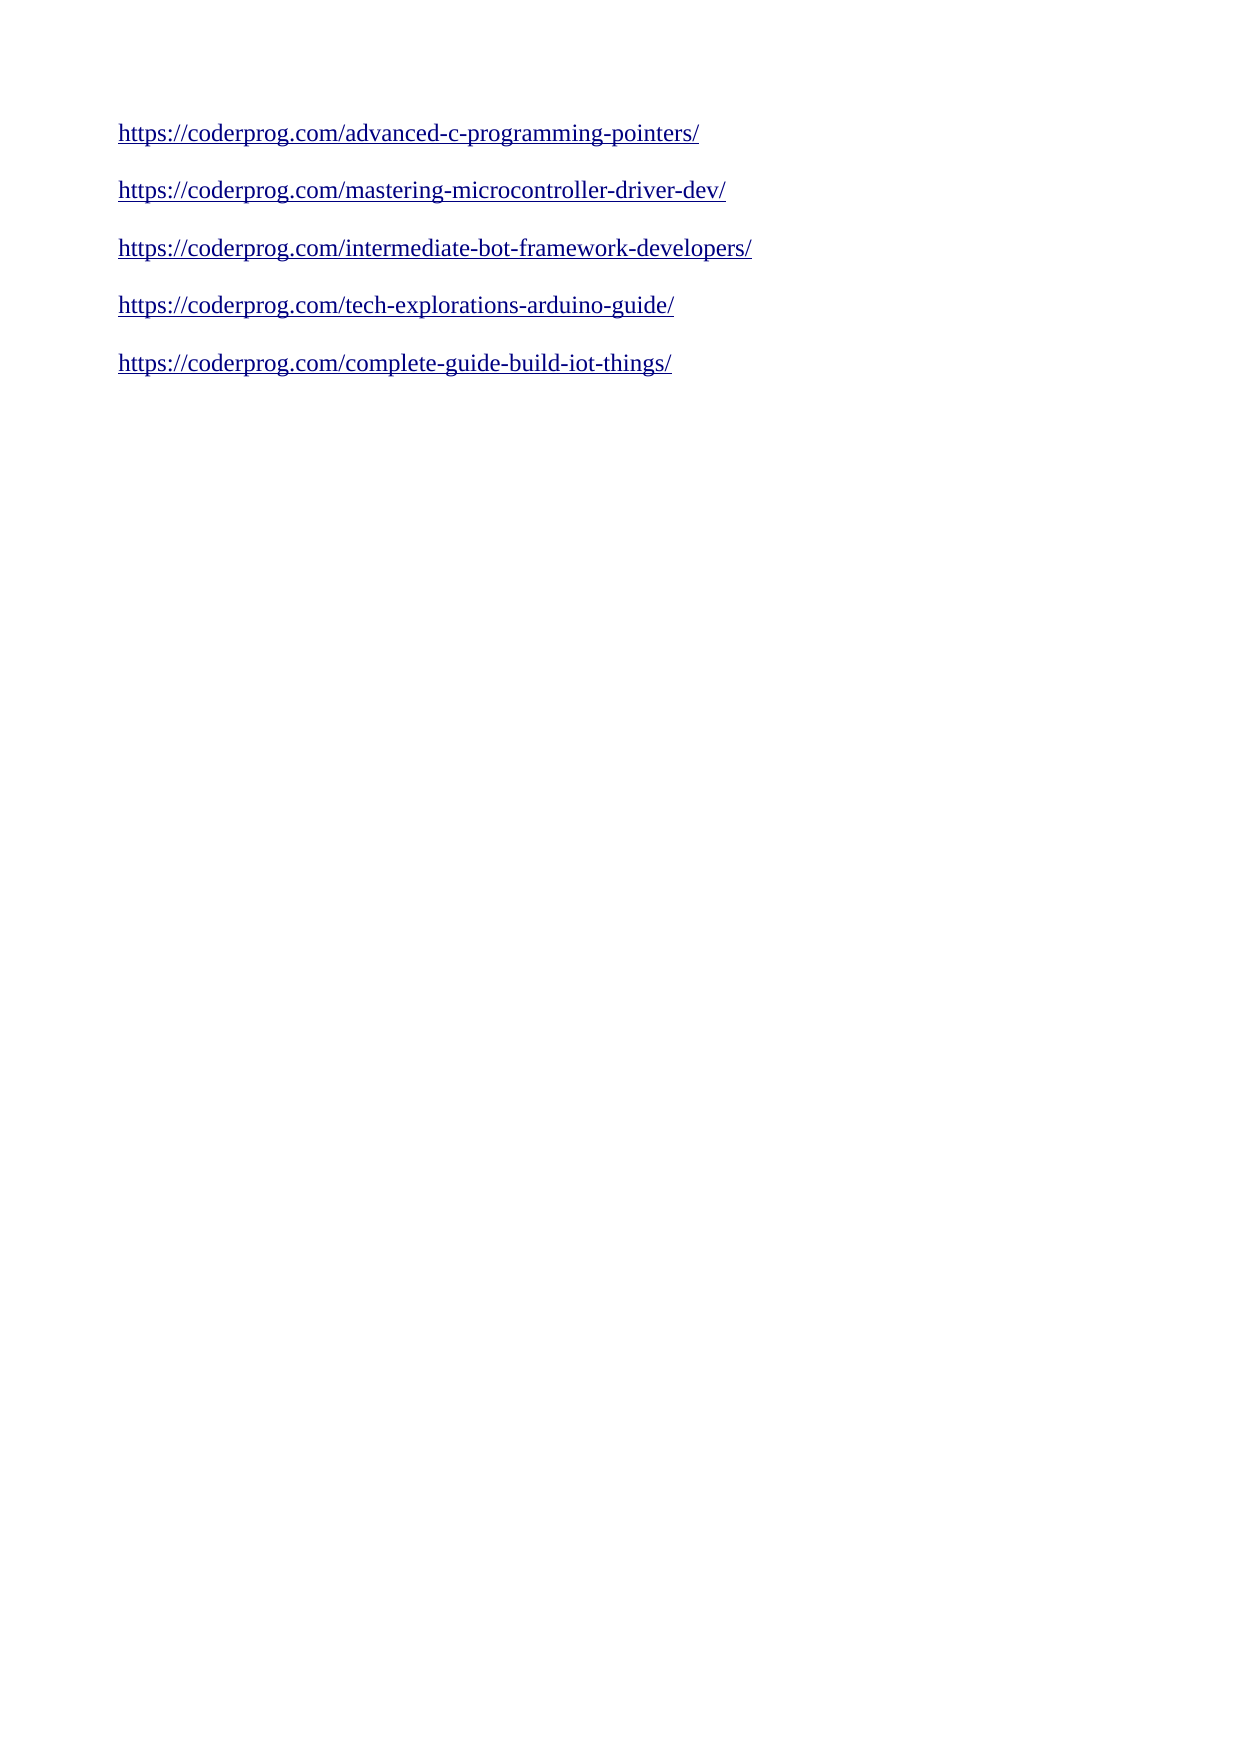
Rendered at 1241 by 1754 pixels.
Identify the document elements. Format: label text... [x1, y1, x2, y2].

text https://coderprog.com/complete-guide-build-iot-things/ [118, 348, 1122, 377]
text https://coderprog.com/advanced-c-programming-pointers/ [118, 118, 1122, 147]
text https://coderprog.com/tech-explorations-arduino-guide/ [118, 291, 1122, 319]
text https://coderprog.com/mastering-microcontroller-driver-dev/ [118, 176, 1122, 204]
text https://coderprog.com/intermediate-bot-framework-developers/ [118, 233, 1122, 262]
